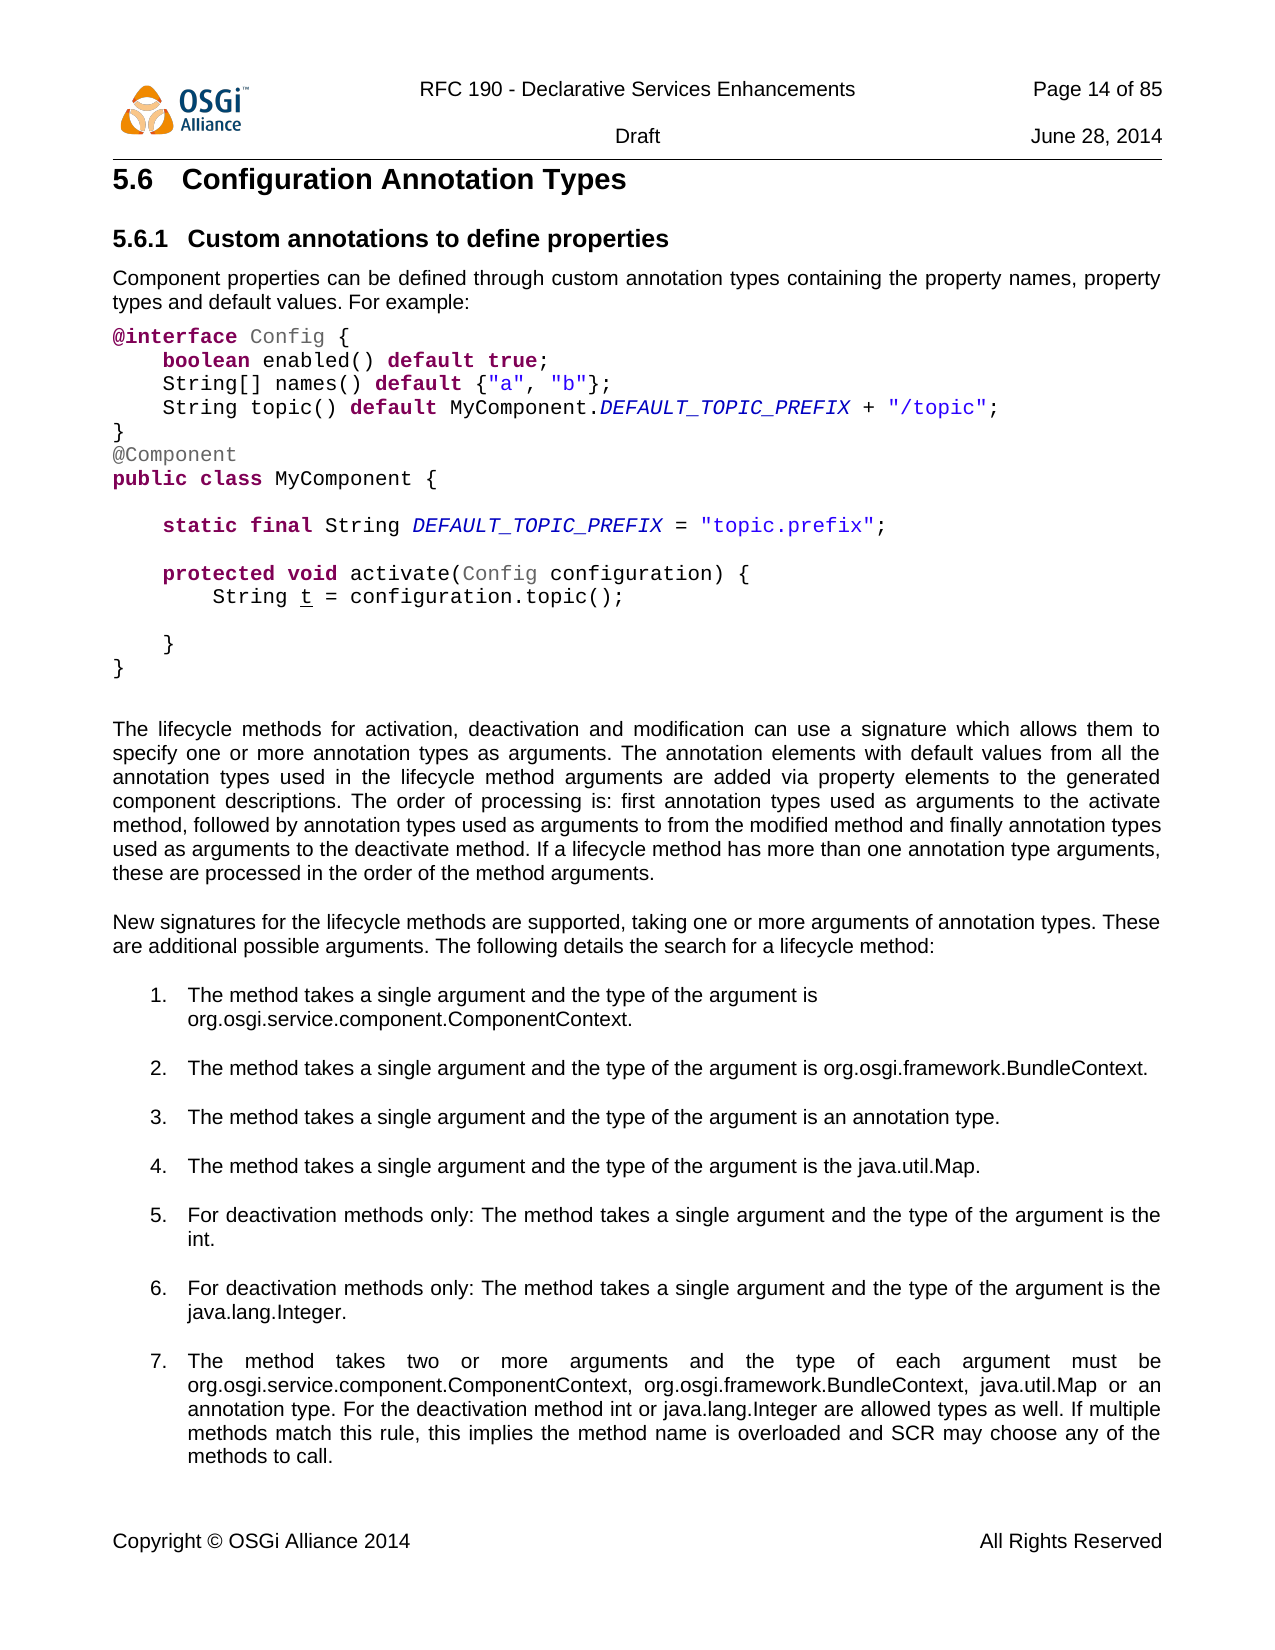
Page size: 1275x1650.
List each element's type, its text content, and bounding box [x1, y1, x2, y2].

text boolean enabled() default true; [112, 350, 1162, 373]
subtitle Configuration Annotation Types [112, 160, 1162, 196]
list The method takes a single argument and the type of the argument is org.osgi.service.component.ComponentContext. [150, 983, 1162, 1031]
text New signatures for the lifecycle methods are supported, taking one or more arguments of annotation types. These are additional possible arguments. The following details the search for a lifecycle method: [112, 910, 1162, 958]
text } [112, 633, 1162, 657]
list The method takes a single argument and the type of the argument is org.osgi.framework.BundleContext. [150, 1056, 1162, 1080]
text The lifecycle methods for activation, deactivation and modification can use a signature which allows them to specify one or more annotation types as arguments. The annotation elements with default values from all the annotation types used in the lifecycle method arguments are added via property elements to the generated component descriptions. The order of processing is: first annotation types used as arguments to the activate method, followed by annotation types used as arguments to from the modified method and finally annotation types used as arguments to the deactivate method. If a lifecycle method has more than one annotation type arguments, these are processed in the order of the method arguments. [112, 717, 1162, 885]
text static final String DEFAULT_TOPIC_PREFIX = "topic.prefix"; [112, 515, 1162, 539]
text @Component [112, 444, 1162, 468]
list For deactivation methods only: The method takes a single argument and the type of the argument is the int. [150, 1203, 1162, 1251]
picture [113, 78, 257, 142]
text Component properties can be defined through custom annotation types containing the property names, property types and default values. For example: [112, 266, 1162, 313]
text protected void activate(Config configuration) { [112, 562, 1162, 586]
list The method takes two or more arguments and the type of each argument must be org.osgi.service.component.ComponentContext, org.osgi.framework.BundleContext, java.util.Map or an annotation type. For the deactivation method int or java.lang.Integer are allowed types as well. If multiple methods match this rule, this implies the method name is overloaded and SCR may choose any of the methods to call. [150, 1348, 1162, 1468]
text String t = configuration.topic(); [112, 586, 1162, 610]
text } [112, 657, 1162, 681]
list The method takes a single argument and the type of the argument is an annotation type. [150, 1105, 1162, 1129]
text public class MyComponent { [112, 468, 1162, 492]
text String topic() default MyComponent.DEFAULT_TOPIC_PREFIX + "/topic"; [112, 397, 1162, 421]
list For deactivation methods only: The method takes a single argument and the type of the argument is the java.lang.Integer. [150, 1276, 1162, 1323]
subtitle Custom annotations to define properties [112, 224, 1162, 253]
text String[] names() default {"a", "b"}; [112, 373, 1162, 397]
text @interface Config { [112, 326, 1162, 350]
text } [112, 421, 1162, 444]
list The method takes a single argument and the type of the argument is the java.util.Map. [150, 1154, 1162, 1178]
